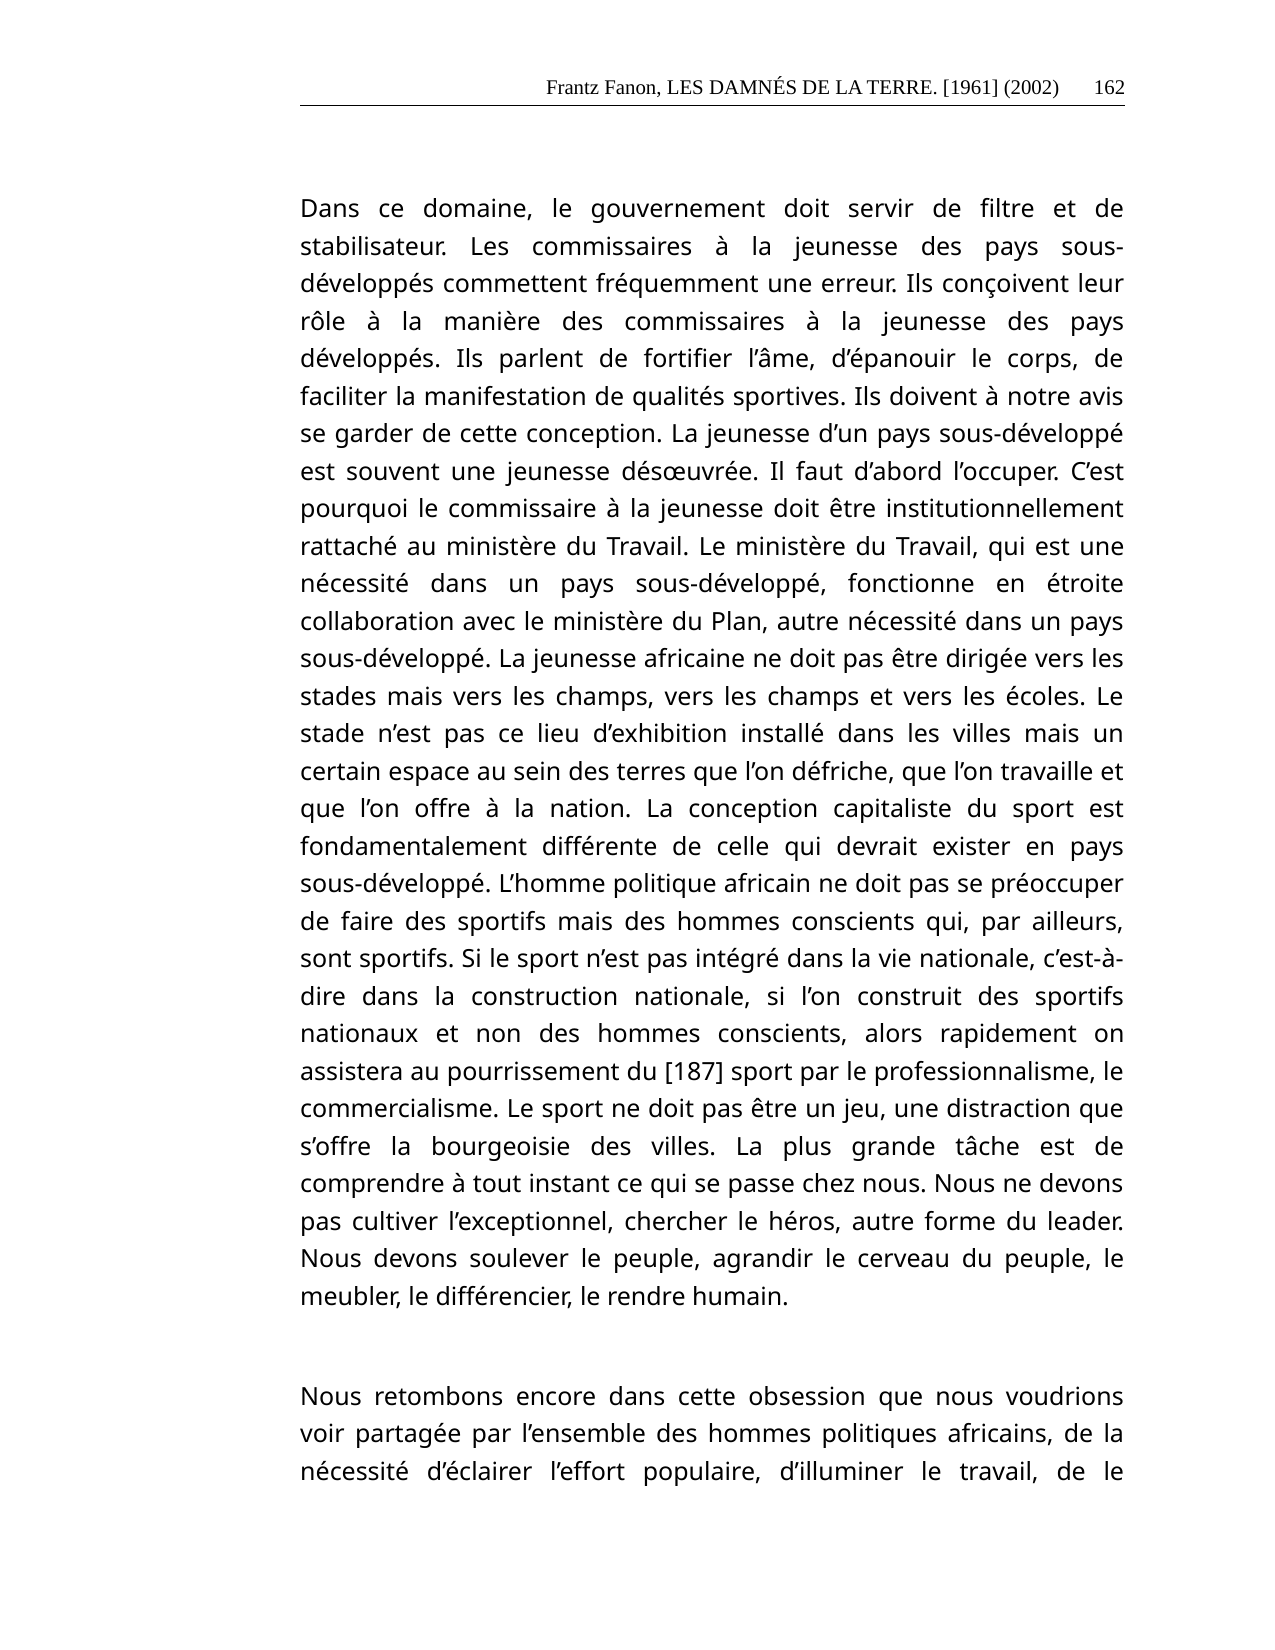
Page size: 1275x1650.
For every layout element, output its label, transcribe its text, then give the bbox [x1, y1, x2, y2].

text Nous retombons encore dans cette obsession que nous voudrions voir partagée par l’ensemble des hommes politiques africains, de la nécessité d’éclairer l’effort populaire, d’illuminer le travail, de le [300, 1375, 1125, 1487]
text Dans ce domaine, le gouvernement doit servir de filtre et de stabilisateur. Les commissaires à la jeunesse des pays sous-développés commettent fréquemment une erreur. Ils conçoivent leur rôle à la manière des commissaires à la jeunesse des pays développés. Ils parlent de fortifier l’âme, d’épanouir le corps, de faciliter la manifestation de qualités sportives. Ils doivent à notre avis se garder de cette conception. La jeunesse d’un pays sous-développé est souvent une jeunesse désœuvrée. Il faut d’abord l’occuper. C’est pourquoi le commissaire à la jeunesse doit être institutionnellement rattaché au ministère du Travail. Le ministère du Travail, qui est une nécessité dans un pays sous-développé, fonctionne en étroite collaboration avec le ministère du Plan, autre nécessité dans un pays sous-développé. La jeunesse africaine ne doit pas être dirigée vers les stades mais vers les champs, vers les champs et vers les écoles. Le stade n’est pas ce lieu d’exhibition installé dans les villes mais un certain espace au sein des terres que l’on défriche, que l’on travaille et que l’on offre à la nation. La conception capitaliste du sport est fondamentalement différente de celle qui devrait exister en pays sous-développé. L’homme politique africain ne doit pas se préoccuper de faire des sportifs mais des hommes conscients qui, par ailleurs, sont sportifs. Si le sport n’est pas intégré dans la vie nationale, c’est-à-dire dans la construction nationale, si l’on construit des sportifs nationaux et non des hommes conscients, alors rapidement on assistera au pourrissement du [187] sport par le professionnalisme, le commercialisme. Le sport ne doit pas être un jeu, une distraction que s’offre la bourgeoisie des villes. La plus grande tâche est de comprendre à tout instant ce qui se passe chez nous. Nous ne devons pas cultiver l’exceptionnel, chercher le héros, autre forme du leader. Nous devons soulever le peuple, agrandir le cerveau du peuple, le meubler, le différencier, le rendre humain. [300, 187, 1125, 1312]
